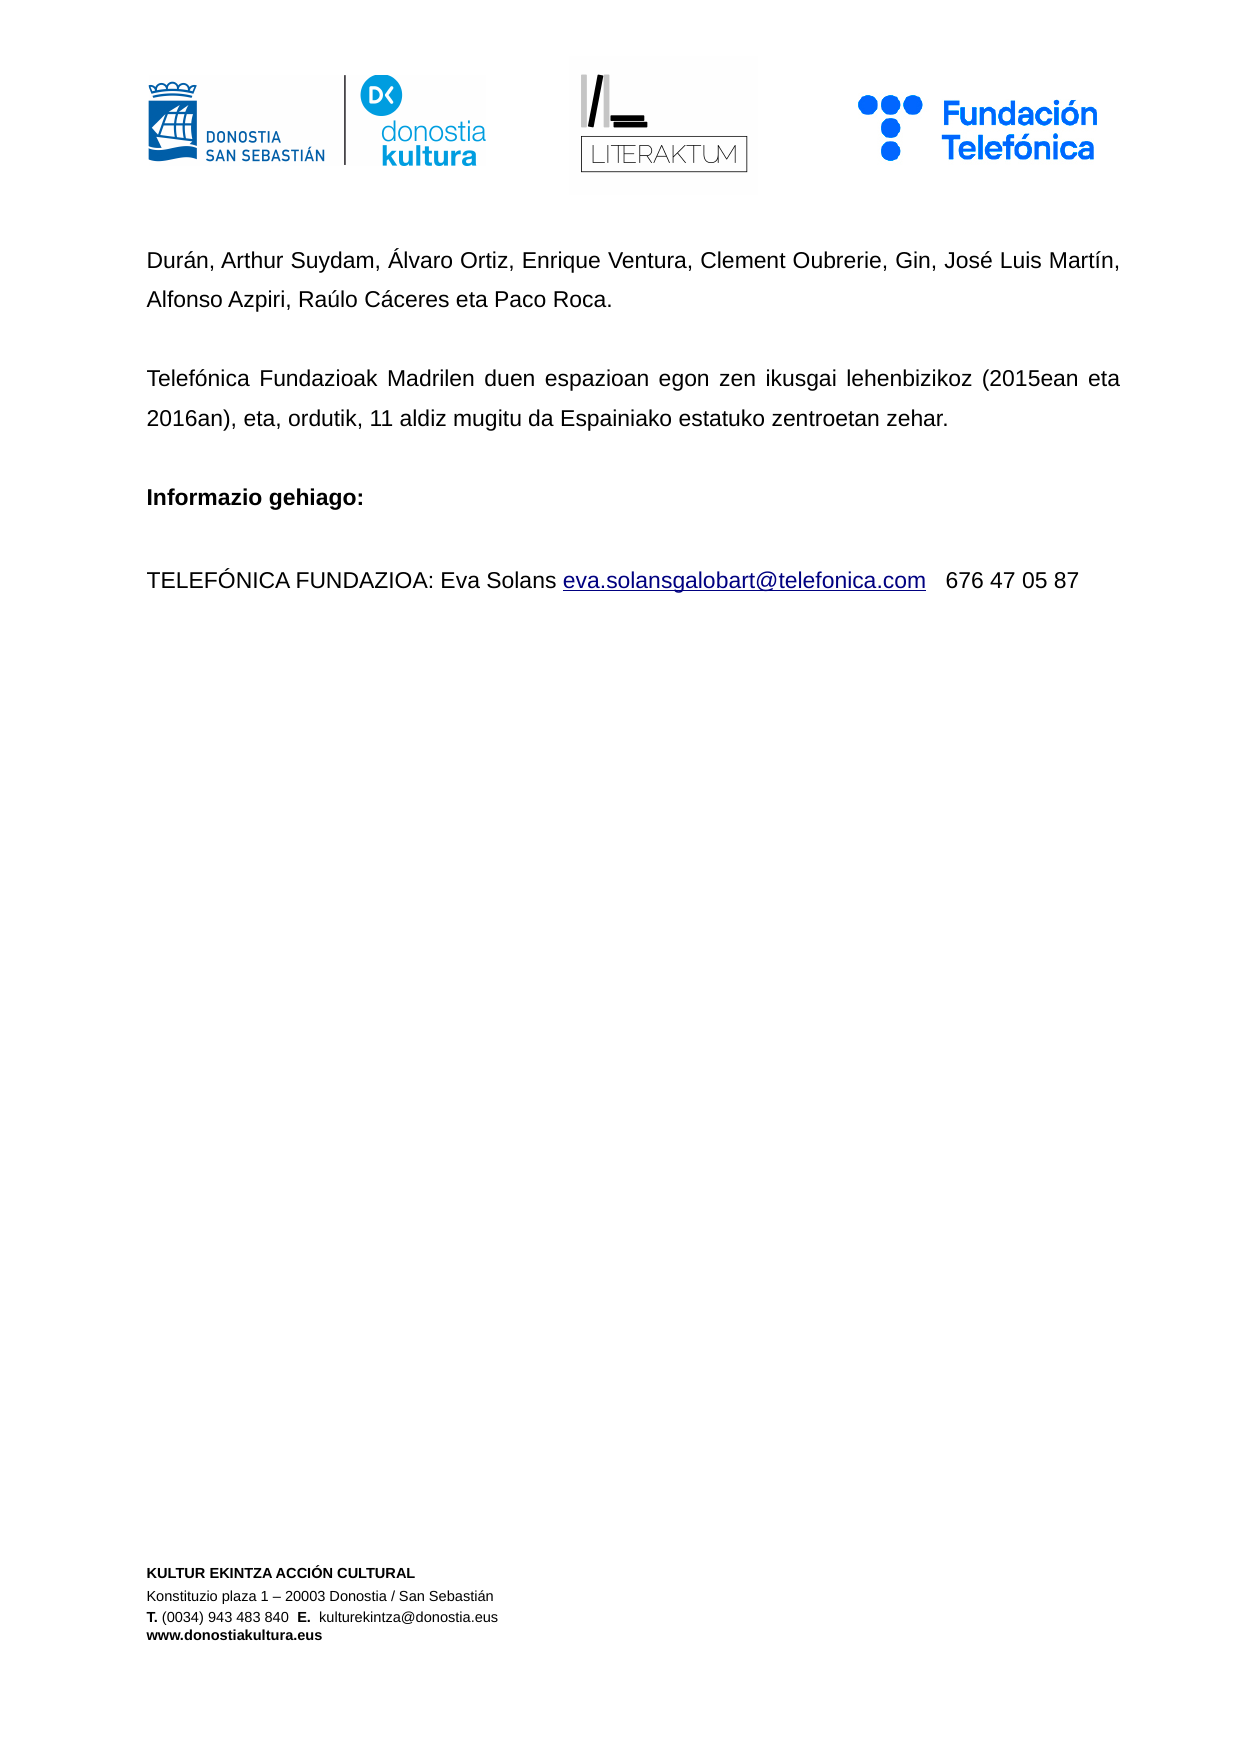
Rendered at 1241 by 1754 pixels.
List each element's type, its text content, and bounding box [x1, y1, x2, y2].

picture [148, 75, 486, 166]
text Durán, Arthur Suydam, Álvaro Ortiz, Enrique Ventura, Clement Oubrerie, Gin, José Luis Martín, Alfonso Azpiri, Raúlo Cáceres eta Paco Roca. [146, 247, 1121, 313]
picture [386, 87, 392, 103]
text TELEFÓNICA FUNDAZIOA: Eva Solans eva.solansgalobart@telefonica.com 676 47 05 87 [146, 567, 1121, 593]
picture [858, 75, 1097, 180]
picture [370, 87, 382, 103]
picture [569, 56, 759, 195]
text Telefónica Fundazioak Madrilen duen espazioan egon zen ikusgai lehenbizikoz (2015ean eta 2016an), eta, ordutik, 11 aldiz mugitu da Espainiako estatuko zentroetan zehar. [146, 365, 1121, 431]
text Informazio gehiago: [146, 484, 1121, 510]
